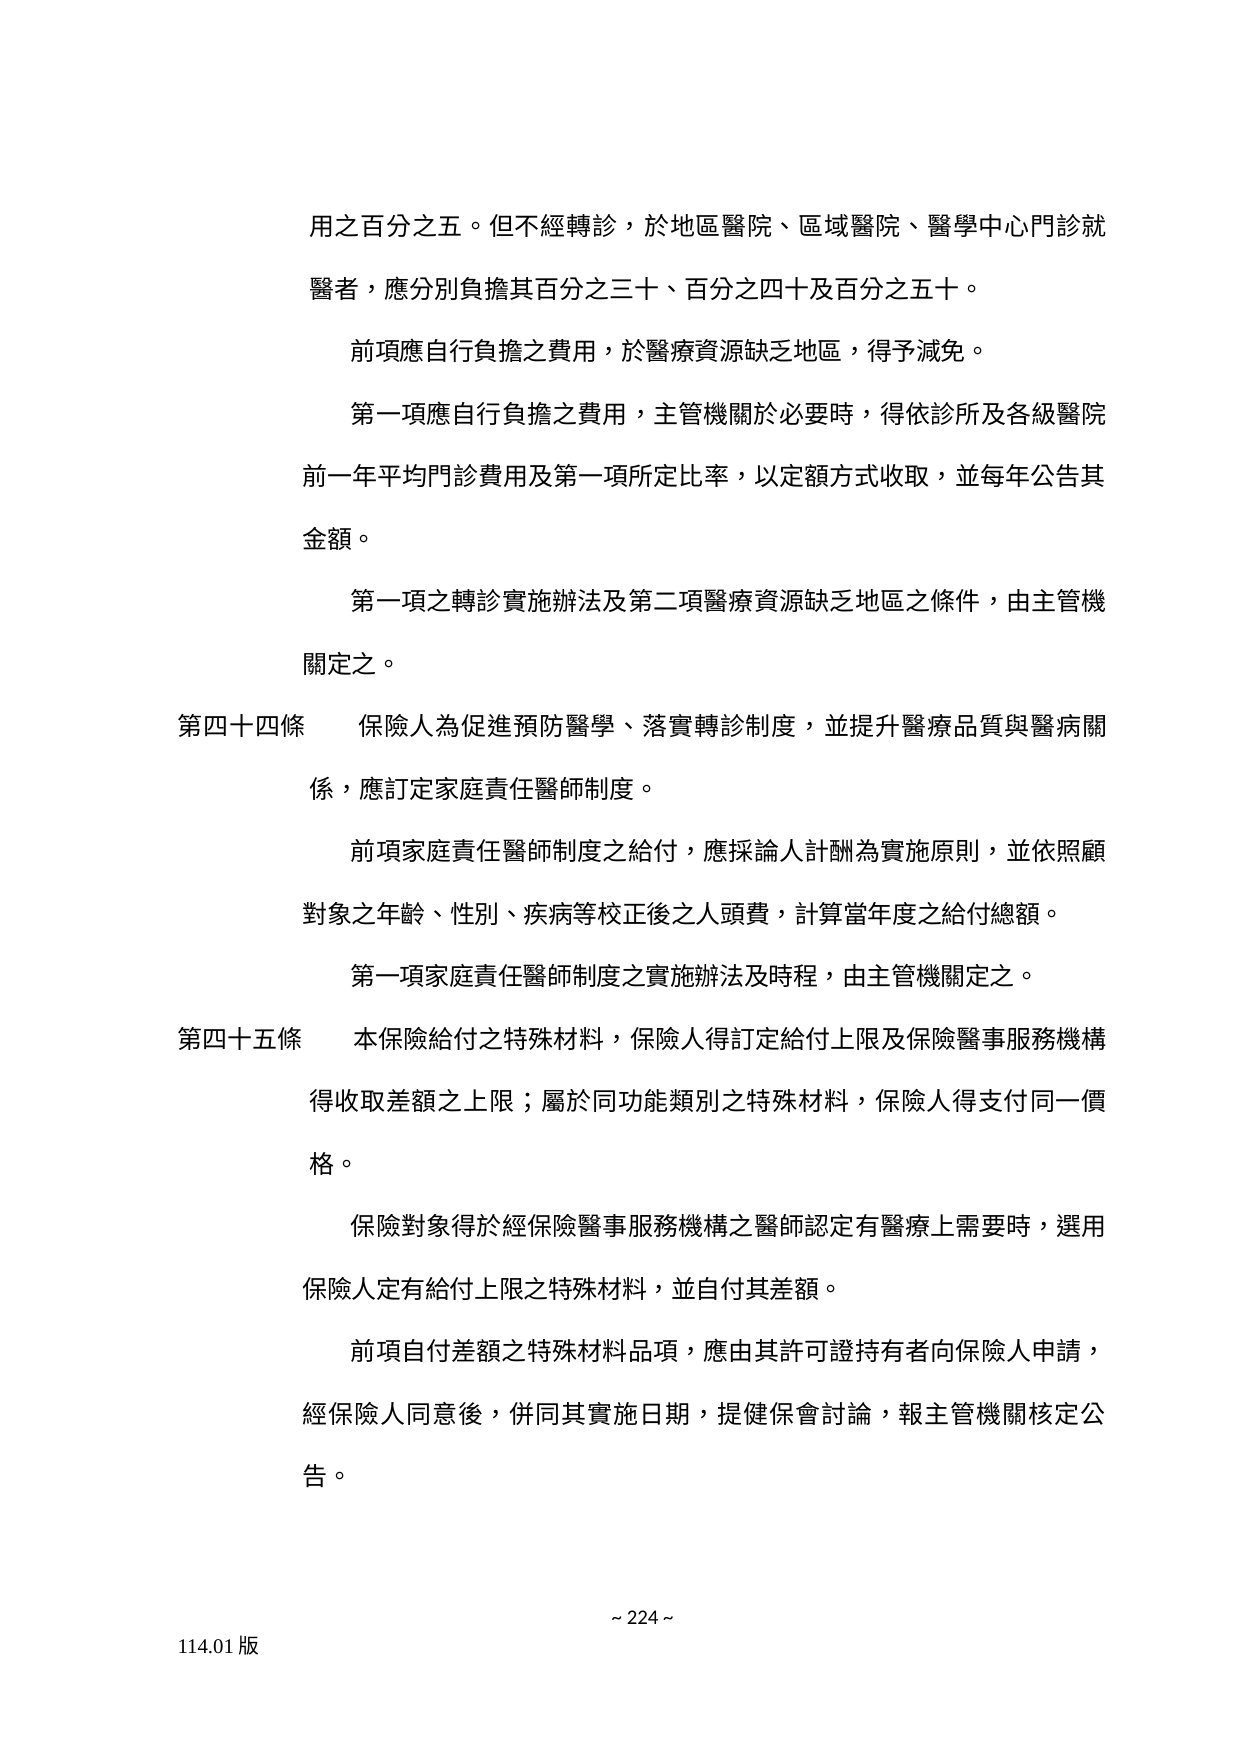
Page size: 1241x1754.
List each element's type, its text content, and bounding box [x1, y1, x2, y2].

text 第一項家庭責任醫師制度之實施辦法及時程，由主管機關定之。 [302, 933, 1107, 996]
text 前項自付差額之特殊材料品項，應由其許可證持有者向保險人申請，經保險人同意後，併同其實施日期，提健保會討論，報主管機關核定公告。 [302, 1308, 1107, 1496]
text 用之百分之五。但不經轉診，於地區醫院、區域醫院、醫學中心門診就醫者，應分別負擔其百分之三十、百分之四十及百分之五十。 [177, 183, 1107, 308]
text 第四十五條 本保險給付之特殊材料，保險人得訂定給付上限及保險醫事服務機構得收取差額之上限；屬於同功能類別之特殊材料，保險人得支付同一價格。 [177, 996, 1107, 1183]
text 前項家庭責任醫師制度之給付，應採論人計酬為實施原則，並依照顧對象之年齡、性別、疾病等校正後之人頭費，計算當年度之給付總額。 [302, 808, 1107, 933]
text 第四十四條 保險人為促進預防醫學、落實轉診制度，並提升醫療品質與醫病關係，應訂定家庭責任醫師制度。 [177, 683, 1107, 808]
text 第一項應自行負擔之費用，主管機關於必要時，得依診所及各級醫院前一年平均門診費用及第一項所定比率，以定額方式收取，並每年公告其金額。 [302, 371, 1107, 558]
text 前項應自行負擔之費用，於醫療資源缺乏地區，得予減免。 [302, 308, 1107, 371]
text 保險對象得於經保險醫事服務機構之醫師認定有醫療上需要時，選用保險人定有給付上限之特殊材料，並自付其差額。 [302, 1183, 1107, 1308]
text 第一項之轉診實施辦法及第二項醫療資源缺乏地區之條件，由主管機關定之。 [302, 558, 1107, 683]
